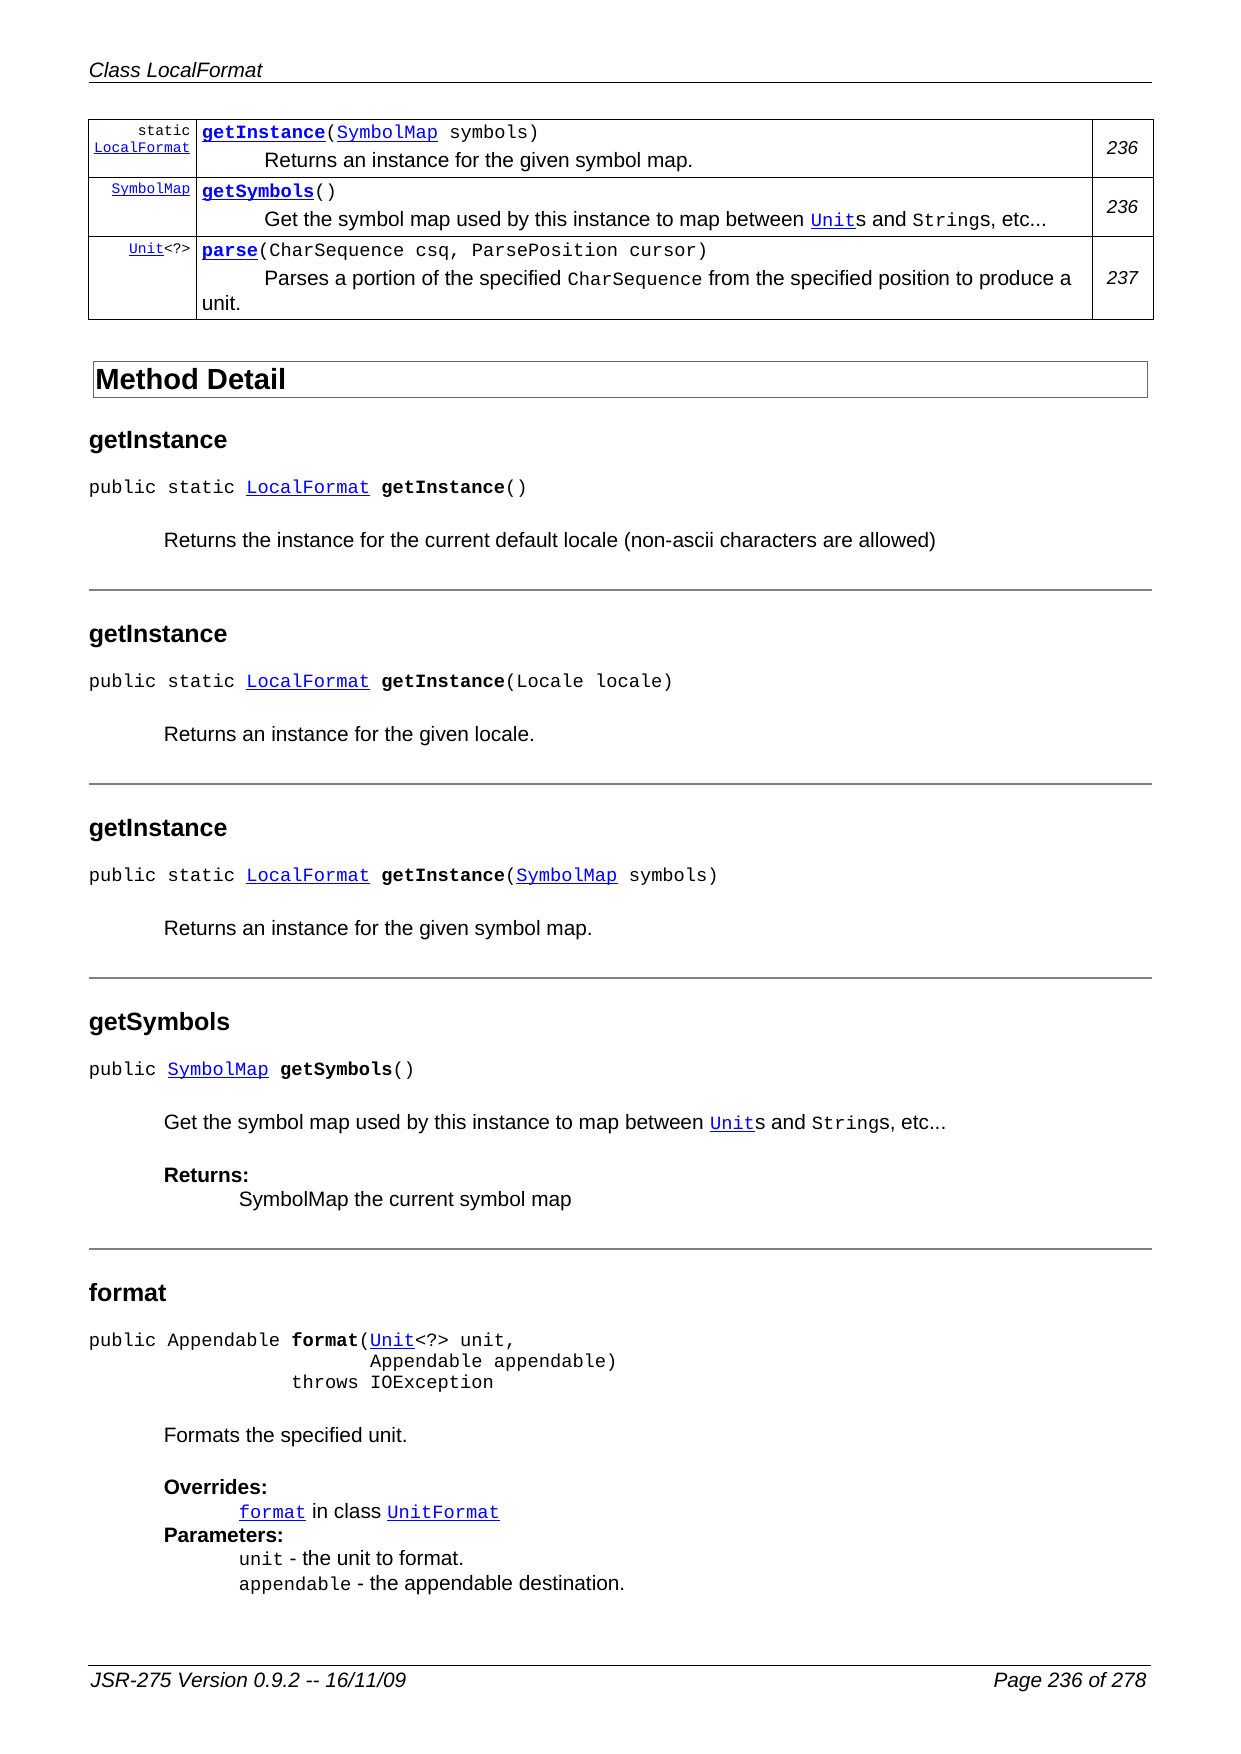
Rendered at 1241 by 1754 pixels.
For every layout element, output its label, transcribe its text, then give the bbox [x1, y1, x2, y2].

text Returns an instance for the given symbol map. [163, 916, 1152, 939]
table_cell getInstance(SymbolMap symbols) Returns an instance for the given symbol map. [197, 120, 1092, 177]
text SymbolMap the current symbol map [238, 1187, 1152, 1210]
text Returns the instance for the current default locale (non-ascii characters are allowed) [163, 528, 1152, 552]
table_cell parse(CharSequence csq, ParsePosition cursor) Parses a portion of the specified CharSequence from the specified position to produce a unit. [197, 237, 1092, 319]
subtitle getInstance [88, 620, 1152, 648]
subtitle getInstance [88, 814, 1152, 842]
table_cell 236 [1093, 237, 1153, 319]
subtitle getSymbols [88, 1008, 1152, 1036]
table_cell 235 [1093, 178, 1153, 236]
text unit - the unit to format. [238, 1547, 1152, 1571]
text public SymbolMap getSymbols() [88, 1060, 1152, 1081]
text Get the symbol map used by this instance to map between Units and Strings, etc... [163, 1110, 1152, 1135]
table_cell SymbolMap [89, 178, 196, 236]
subtitle format [88, 1278, 1152, 1306]
text appendable - the appendable destination. [238, 1571, 1152, 1596]
table_cell Unit<?> [89, 237, 196, 319]
subtitle getInstance [88, 426, 1152, 454]
text format in class UnitFormat [238, 1499, 1152, 1524]
text public static LocalFormat getInstance(Locale locale) [88, 672, 1152, 693]
text Returns: [163, 1164, 1152, 1187]
table_cell static LocalFormat [89, 120, 196, 177]
table_cell getSymbols() Get the symbol map used by this instance to map between Units and Strings, etc... [197, 178, 1092, 236]
text Returns an instance for the given locale. [163, 722, 1152, 746]
subtitle Method Detail [94, 362, 1147, 397]
text public Appendable format(Unit<?> unit, Appendable appendable) throws IOException [88, 1331, 1152, 1394]
text Formats the specified unit. [163, 1423, 1152, 1447]
text Parameters: [163, 1524, 1152, 1547]
text public static LocalFormat getInstance() [88, 478, 1152, 499]
text Overrides: [163, 1476, 1152, 1499]
table_cell 235 [1093, 120, 1153, 177]
text public static LocalFormat getInstance(SymbolMap symbols) [88, 866, 1152, 887]
